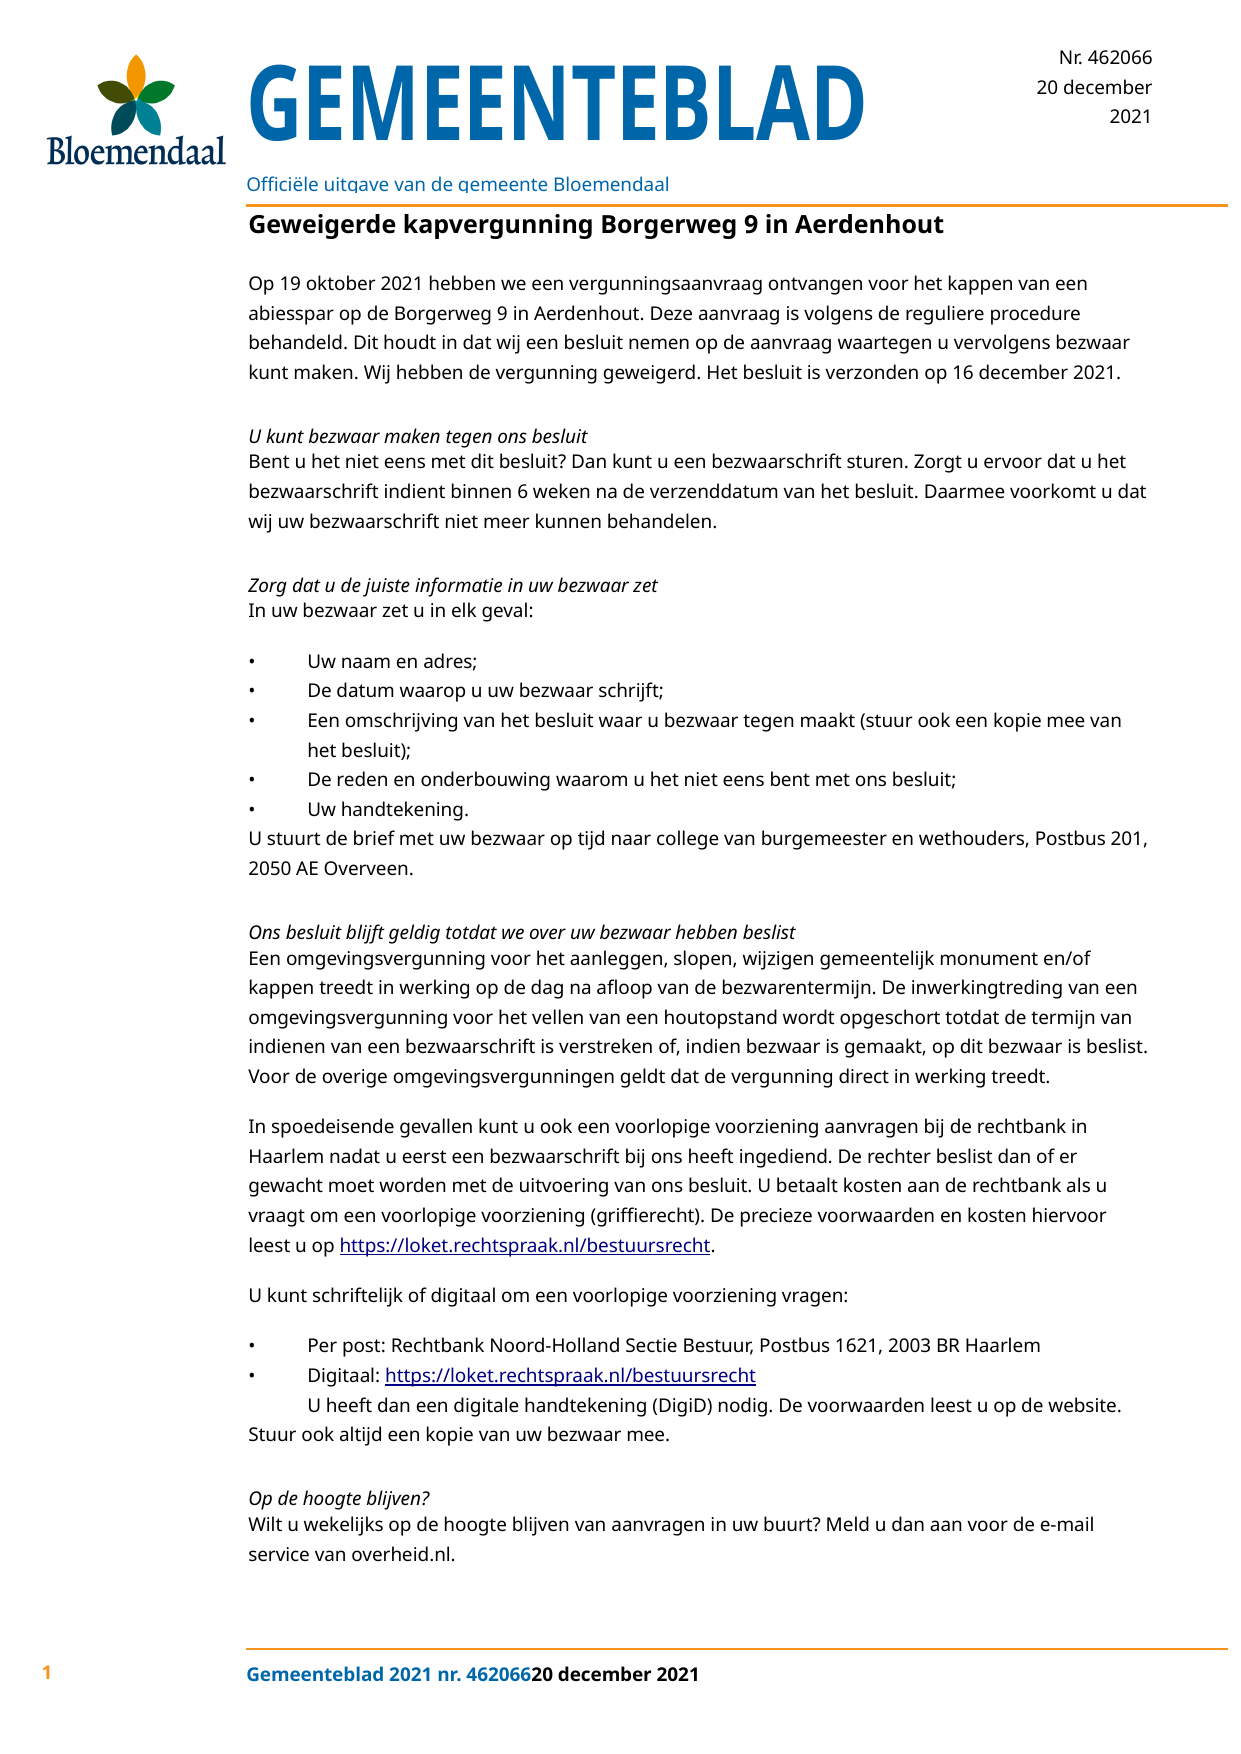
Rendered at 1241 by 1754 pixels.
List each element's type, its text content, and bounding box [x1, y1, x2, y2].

list De datum waarop u uw bezwaar schrijft; [248, 678, 1152, 703]
text In uw bezwaar zet u in elk geval: [248, 598, 1152, 623]
list Uw naam en adres; [248, 648, 1152, 674]
text Geweigerde kapvergunning Borgerweg 9 in Aerdenhout [248, 207, 1152, 241]
picture [41, 47, 231, 172]
list Uw handtekening. [248, 796, 1152, 822]
list Een omschrijving van het besluit waar u bezwaar tegen maakt (stuur ook een kopie mee van het besluit); [248, 707, 1152, 762]
list Per post: Rechtbank Noord-Holland Sectie Bestuur, Postbus 1621, 2003 BR Haarlem [248, 1333, 1152, 1358]
text Een omgevingsvergunning voor het aanleggen, slopen, wijzigen gemeentelijk monument en/of kappen treedt in werking op de dag na afloop van de bezwarentermijn. De inwerkingtreding van een omgevingsvergunning voor het vellen van een houtopstand wordt opgeschort totdat de termijn van indienen van een bezwaarschrift is verstreken of, indien bezwaar is gemaakt, op dit bezwaar is beslist. Voor de overige omgevingsvergunningen geldt dat de vergunning direct in werking treedt. [248, 945, 1152, 1089]
text Op de hoogte blijven? [248, 1485, 1152, 1511]
list De reden en onderbouwing waarom u het niet eens bent met ons besluit; [248, 766, 1152, 792]
text Ons besluit blijft geldig totdat we over uw bezwaar hebben beslist [248, 919, 1152, 945]
text Wilt u wekelijks op de hoogte blijven van aanvragen in uw buurt? Meld u dan aan voor de e-mail service van overheid.nl. [248, 1511, 1152, 1566]
list U heeft dan een digitale handtekening (DigiD) nodig. De voorwaarden leest u op de website. [248, 1392, 1152, 1418]
text In spoedeisende gevallen kunt u ook een voorlopige voorziening aanvragen bij de rechtbank in Haarlem nadat u eerst een bezwaarschrift bij ons heeft ingediend. De rechter beslist dan of er gewacht moet worden met de uitvoering van ons besluit. U betaalt kosten aan de rechtbank als u vraagt om een voorlopige voorziening (griffierecht). De precieze voorwaarden en kosten hiervoor leest u op https://loket.rechtspraak.nl/bestuursrecht. [248, 1113, 1152, 1258]
text U kunt schriftelijk of digitaal om een voorlopige voorziening vragen: [248, 1282, 1152, 1308]
text U kunt bezwaar maken tegen ons besluit [248, 423, 1152, 449]
text Bent u het niet eens met dit besluit? Dan kunt u een bezwaarschrift sturen. Zorgt u ervoor dat u het bezwaarschrift indient binnen 6 weken na de verzenddatum van het besluit. Daarmee voorkomt u dat wij uw bezwaarschrift niet meer kunnen behandelen. [248, 449, 1152, 534]
text Zorg dat u de juiste informatie in uw bezwaar zet [248, 572, 1152, 598]
text U stuurt de brief met uw bezwaar op tijd naar college van burgemeester en wethouders, Postbus 201, 2050 AE Overveen. [248, 826, 1152, 881]
list Digitaal: https://loket.rechtspraak.nl/bestuursrecht [248, 1362, 1152, 1388]
text Op 19 oktober 2021 hebben we een vergunningsaanvraag ontvangen voor het kappen van een abiesspar op de Borgerweg 9 in Aerdenhout. Deze aanvraag is volgens de reguliere procedure behandeld. Dit houdt in dat wij een besluit nemen op de aanvraag waartegen u vervolgens bezwaar kunt maken. Wij hebben de vergunning geweigerd. Het besluit is verzonden op 16 december 2021. [248, 270, 1152, 385]
text Stuur ook altijd een kopie van uw bezwaar mee. [248, 1421, 1152, 1447]
